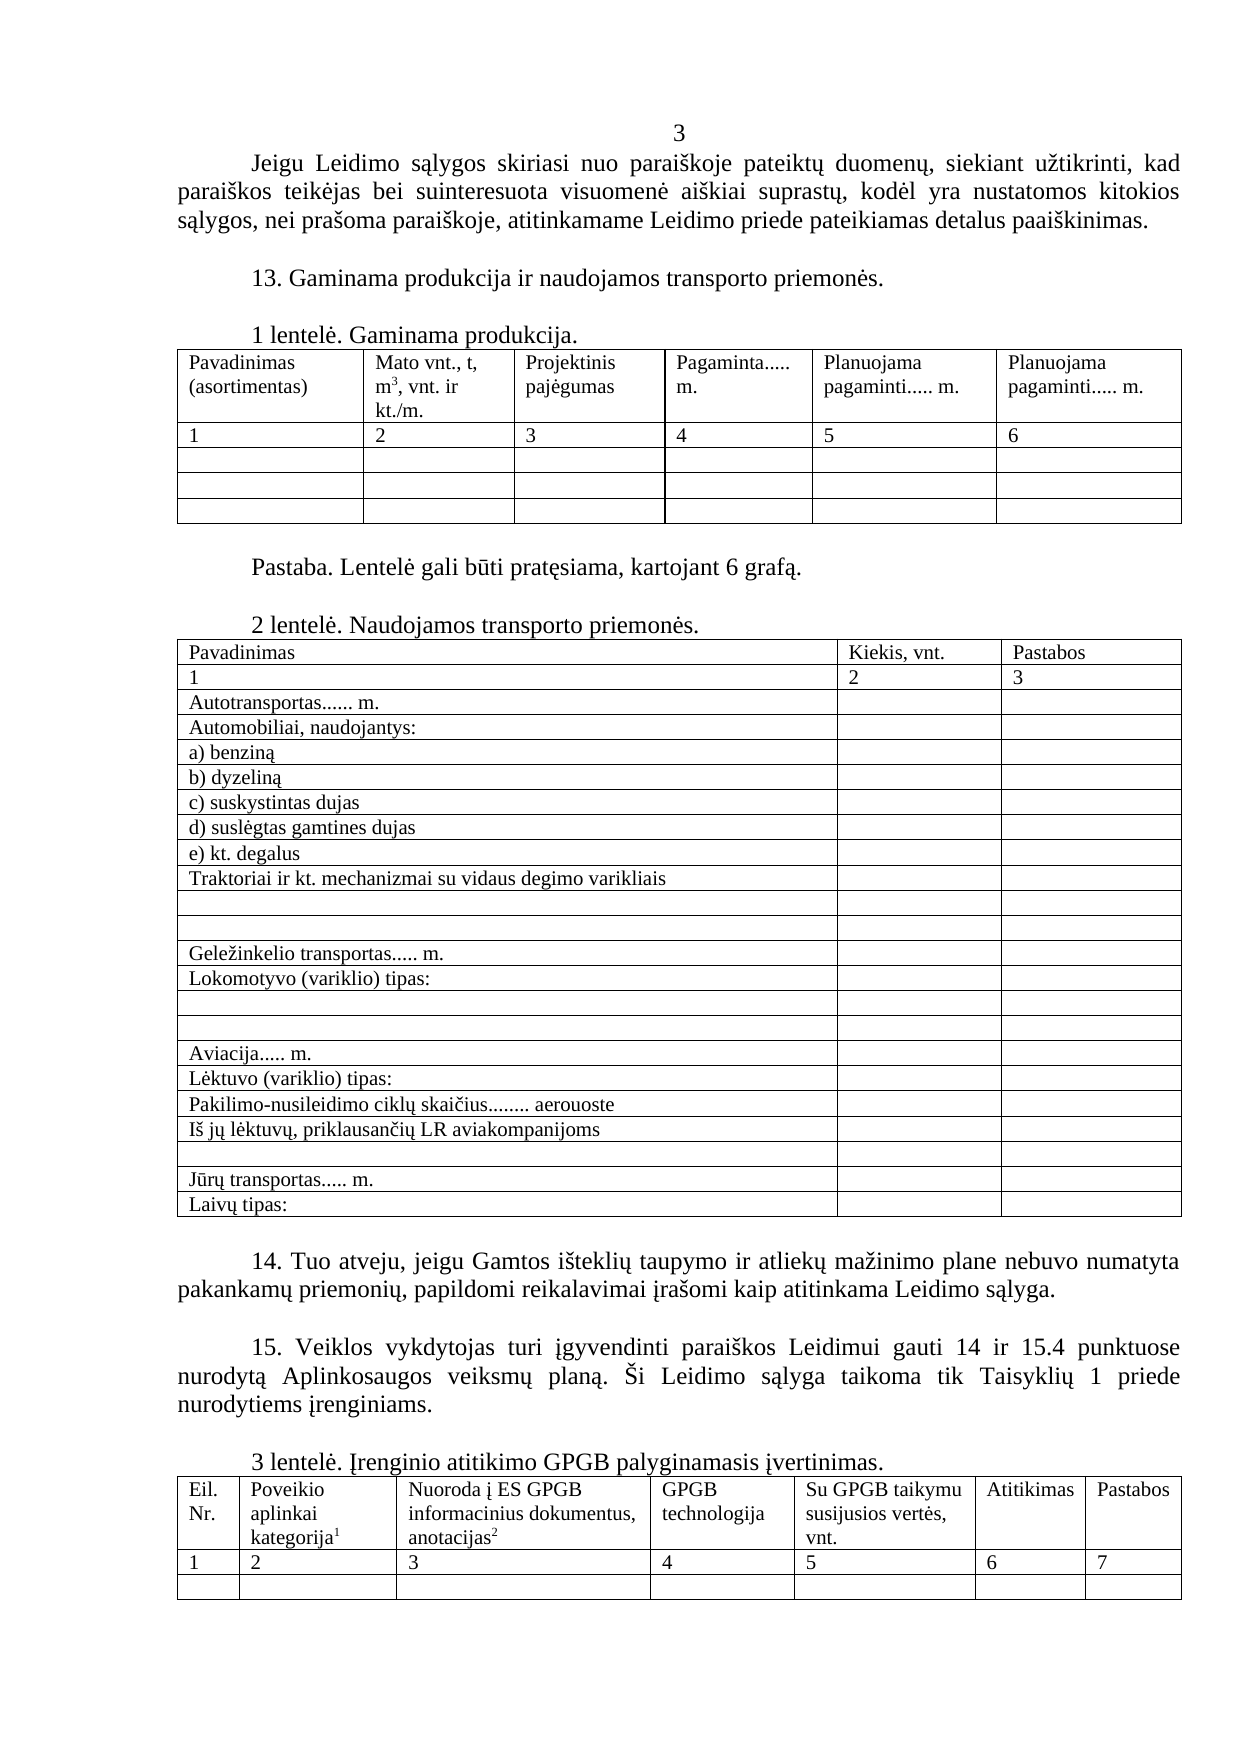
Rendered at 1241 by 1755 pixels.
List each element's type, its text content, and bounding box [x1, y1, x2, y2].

table_cell [1002, 941, 1181, 965]
table_header Projektinis pajėgumas [515, 350, 664, 422]
table_cell [1002, 1167, 1181, 1191]
table_cell [838, 840, 1001, 864]
table_cell Iš jų lėktuvų, priklausančių LR aviakompanijoms [178, 1117, 837, 1141]
table_cell 5 [795, 1550, 975, 1574]
table_cell 4 [666, 423, 812, 447]
table_header Poveikio aplinkai kategorija1 [240, 1477, 396, 1549]
table_cell Lėktuvo (variklio) tipas: [178, 1066, 837, 1090]
table_header Pastabos [1002, 640, 1181, 664]
table_cell [178, 916, 837, 940]
table_cell [651, 1575, 794, 1599]
table_cell [666, 473, 812, 497]
table_cell [515, 473, 664, 497]
table_cell [838, 891, 1001, 915]
table_cell [178, 991, 837, 1015]
table_cell [1002, 765, 1181, 789]
table_cell [838, 1192, 1001, 1216]
table_cell 2 [240, 1550, 396, 1574]
table_cell [795, 1575, 975, 1599]
table_cell [178, 473, 363, 497]
table_cell [1002, 891, 1181, 915]
table_cell 6 [997, 423, 1181, 447]
text 2 lentelė. Naudojamos transporto priemonės. [177, 610, 1181, 638]
table_cell [997, 499, 1181, 522]
table_cell [838, 1041, 1001, 1065]
table_cell [1002, 1041, 1181, 1065]
table_cell a) benziną [178, 740, 837, 764]
table_cell [1002, 815, 1181, 839]
table_cell [813, 448, 996, 472]
table_cell [364, 473, 514, 497]
table_cell [1086, 1575, 1181, 1599]
table_cell [1002, 1091, 1181, 1116]
table_cell [838, 991, 1001, 1015]
table_cell Lokomotyvo (variklio) tipas: [178, 966, 837, 990]
table_cell [1002, 1117, 1181, 1141]
table_header GPGB technologija [651, 1477, 794, 1549]
table_cell Aviacija..... m. [178, 1041, 837, 1065]
table_cell [515, 448, 664, 472]
table_cell [178, 1575, 239, 1599]
table_cell [666, 448, 812, 472]
table_cell 5 [813, 423, 996, 447]
table_cell [364, 448, 514, 472]
table_cell [364, 499, 514, 522]
table_cell [1002, 866, 1181, 889]
table_cell 4 [651, 1550, 794, 1574]
table_cell [838, 1117, 1001, 1141]
table_cell [838, 1066, 1001, 1090]
text 13. Gaminama produkcija ir naudojamos transporto priemonės. [177, 263, 1181, 291]
text 14. Tuo atveju, jeigu Gamtos išteklių taupymo ir atliekų mažinimo plane nebuvo numatyta pakankamų priemonių, papildomi reikalavimai įrašomi kaip atitinkama Leidimo sąlyga. [177, 1246, 1181, 1303]
table_cell [813, 473, 996, 497]
table_cell [813, 499, 996, 522]
table_cell [976, 1575, 1085, 1599]
text Jeigu Leidimo sąlygos skiriasi nuo paraiškoje pateiktų duomenų, siekiant užtikrinti, kad paraiškos teikėjas bei suinteresuota visuomenė aiškiai suprastų, kodėl yra nustatomos kitokios sąlygos, nei prašoma paraiškoje, atitinkamame Leidimo priede pateikiamas detalus paaiškinimas. [177, 148, 1181, 234]
table_cell [838, 740, 1001, 764]
table_cell [838, 1167, 1001, 1191]
table_header Planuojama pagaminti..... m. [813, 350, 996, 422]
table_cell 1 [178, 665, 837, 689]
table_cell [838, 690, 1001, 714]
table_cell [838, 1142, 1001, 1166]
table_cell [997, 473, 1181, 497]
table_cell [515, 499, 664, 522]
table_cell [240, 1575, 396, 1599]
table_cell [838, 790, 1001, 814]
table_cell 1 [178, 423, 363, 447]
table_cell [838, 1016, 1001, 1040]
table_cell [1002, 1192, 1181, 1216]
table_header Pavadinimas [178, 640, 837, 664]
table_cell 3 [397, 1550, 650, 1574]
table_cell [178, 499, 363, 522]
table_cell [1002, 715, 1181, 739]
table_cell [838, 916, 1001, 940]
table_cell [1002, 690, 1181, 714]
table_cell [178, 1142, 837, 1166]
text Pastaba. Lentelė gali būti pratęsiama, kartojant 6 grafą. [177, 552, 1181, 581]
table_cell [838, 815, 1001, 839]
text 1 lentelė. Gaminama produkcija. [177, 320, 1181, 349]
table_cell 7 [1086, 1550, 1181, 1574]
table_cell [838, 715, 1001, 739]
table_cell b) dyzeliną [178, 765, 837, 789]
table_cell [178, 1016, 837, 1040]
table_cell 1 [178, 1550, 239, 1574]
table_cell [838, 1091, 1001, 1116]
table_header Pastabos [1086, 1477, 1181, 1549]
table_cell c) suskystintas dujas [178, 790, 837, 814]
table_cell [997, 448, 1181, 472]
table_cell 3 [1002, 665, 1181, 689]
table_header Pavadinimas (asortimentas) [178, 350, 363, 422]
table_cell [1002, 916, 1181, 940]
table_cell [1002, 740, 1181, 764]
table_header Nuoroda į ES GPGB informacinius dokumentus, anotacijas2 [397, 1477, 650, 1549]
table_cell [178, 891, 837, 915]
table_cell Jūrų transportas..... m. [178, 1167, 837, 1191]
table_cell [1002, 1142, 1181, 1166]
table_cell 2 [364, 423, 514, 447]
text 3 lentelė. Įrenginio atitikimo GPGB palyginamasis įvertinimas. [177, 1447, 1181, 1476]
table_cell [1002, 1016, 1181, 1040]
table_header Mato vnt., t, m3, vnt. ir kt./m. [364, 350, 514, 422]
table_cell [666, 499, 812, 522]
table_header Planuojama pagaminti..... m. [997, 350, 1181, 422]
table_header Su GPGB taikymu susijusios vertės, vnt. [795, 1477, 975, 1549]
table_header Eil. Nr. [178, 1477, 239, 1549]
table_cell Autotransportas...... m. [178, 690, 837, 714]
table_header Atitikimas [976, 1477, 1085, 1549]
table_cell [1002, 966, 1181, 990]
table_cell 3 [515, 423, 664, 447]
table_cell [838, 765, 1001, 789]
table_cell [1002, 840, 1181, 864]
table_cell [1002, 790, 1181, 814]
table_cell [838, 866, 1001, 889]
table_cell [838, 966, 1001, 990]
table_cell 2 [838, 665, 1001, 689]
table_cell d) suslėgtas gamtines dujas [178, 815, 837, 839]
table_cell Automobiliai, naudojantys: [178, 715, 837, 739]
table_cell 6 [976, 1550, 1085, 1574]
table_cell Laivų tipas: [178, 1192, 837, 1216]
table_cell [397, 1575, 650, 1599]
table_cell Pakilimo-nusileidimo ciklų skaičius........ aerouoste [178, 1091, 837, 1116]
table_cell Geležinkelio transportas..... m. [178, 941, 837, 965]
table_cell [1002, 991, 1181, 1015]
text 15. Veiklos vykdytojas turi įgyvendinti paraiškos Leidimui gauti 14 ir 15.4 punktuose nurodytą Aplinkosaugos veiksmų planą. Ši Leidimo sąlyga taikoma tik Taisyklių 1 priede nurodytiems įrenginiams. [177, 1332, 1181, 1418]
table_cell [838, 941, 1001, 965]
table_cell Traktoriai ir kt. mechanizmai su vidaus degimo varikliais [178, 866, 837, 889]
table_header Pagaminta..... m. [666, 350, 812, 422]
table_cell e) kt. degalus [178, 840, 837, 864]
table_header Kiekis, vnt. [838, 640, 1001, 664]
table_cell [178, 448, 363, 472]
table_cell [1002, 1066, 1181, 1090]
